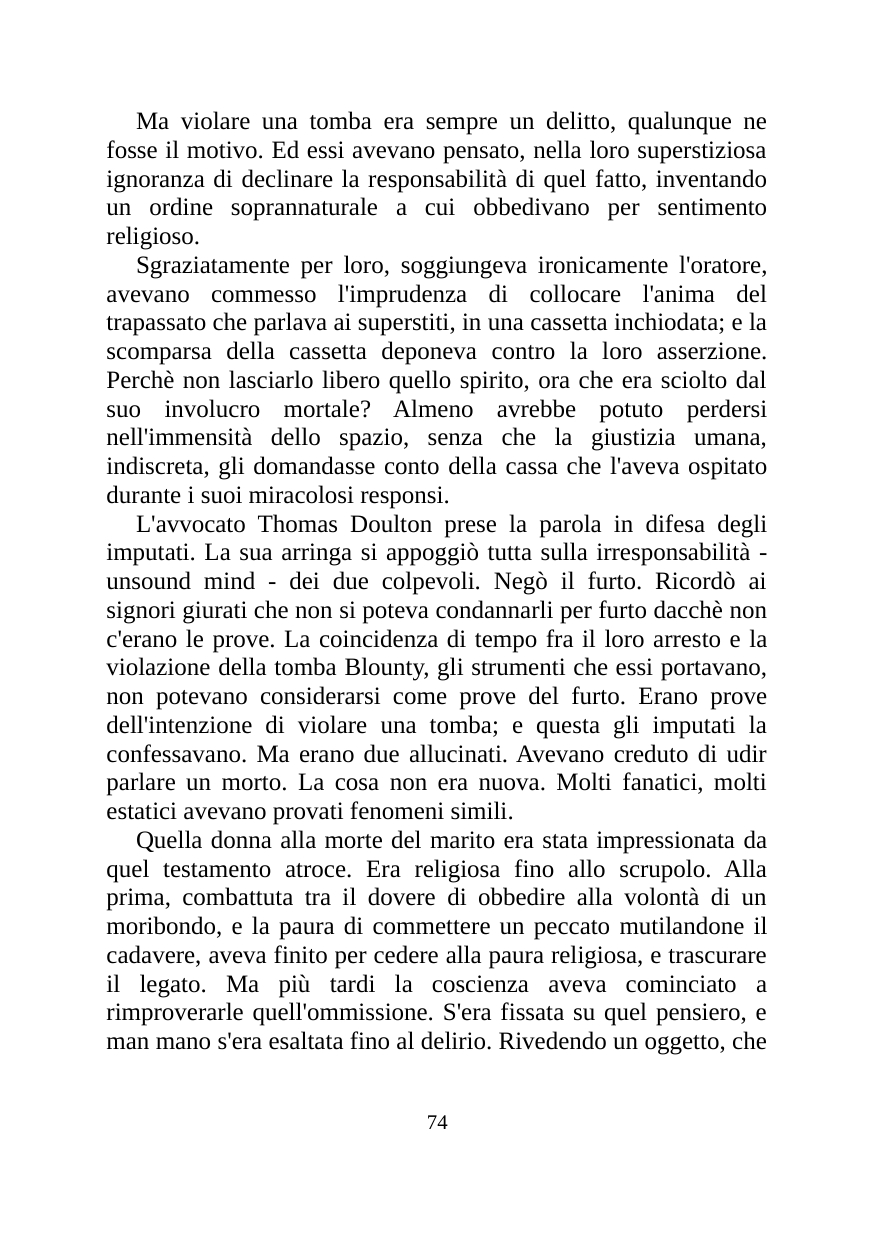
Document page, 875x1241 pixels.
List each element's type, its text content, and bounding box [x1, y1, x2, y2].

text Sgraziatamente per loro, soggiungeva ironicamente l'oratore, avevano commesso l'imprudenza di collocare l'anima del trapassato che parlava ai superstiti, in una cassetta inchiodata; e la scomparsa della cassetta deponeva contro la loro asserzione. Perchè non lasciarlo libero quello spirito, ora che era sciolto dal suo involucro mortale? Almeno avrebbe potuto perdersi nell'immensità dello spazio, senza che la giustizia umana, indiscreta, gli domandasse conto della cassa che l'aveva ospitato durante i suoi miracolosi responsi. [106, 250, 768, 509]
text L'avvocato Thomas Doulton prese la parola in difesa degli imputati. La sua arringa si appoggiò tutta sulla irresponsabilità - unsound mind - dei due colpevoli. Negò il furto. Ricordò ai signori giurati che non si poteva condannarli per furto dacchè non c'erano le prove. La coincidenza di tempo fra il loro arresto e la violazione della tomba Blounty, gli strumenti che essi portavano, non potevano considerarsi come prove del furto. Erano prove dell'intenzione di violare una tomba; e questa gli imputati la confessavano. Ma erano due allucinati. Avevano creduto di udir parlare un morto. La cosa non era nuova. Molti fanatici, molti estatici avevano provati fenomeni simili. [106, 509, 768, 825]
text Ma violare una tomba era sempre un delitto, qualunque ne fosse il motivo. Ed essi avevano pensato, nella loro superstiziosa ignoranza di declinare la responsabilità di quel fatto, inventando un ordine soprannaturale a cui obbedivano per sentimento religioso. [106, 106, 768, 250]
text Quella donna alla morte del marito era stata impressionata da quel testamento atroce. Era religiosa fino allo scrupolo. Alla prima, combattuta tra il dovere di obbedire alla volontà di un moribondo, e la paura di commettere un peccato mutilandone il cadavere, aveva finito per cedere alla paura religiosa, e trascurare il legato. Ma più tardi la coscienza aveva cominciato a rimproverarle quell'ommissione. S'era fissata su quel pensiero, e man mano s'era esaltata fino al delirio. Rivedendo un oggetto, che [106, 825, 768, 1055]
